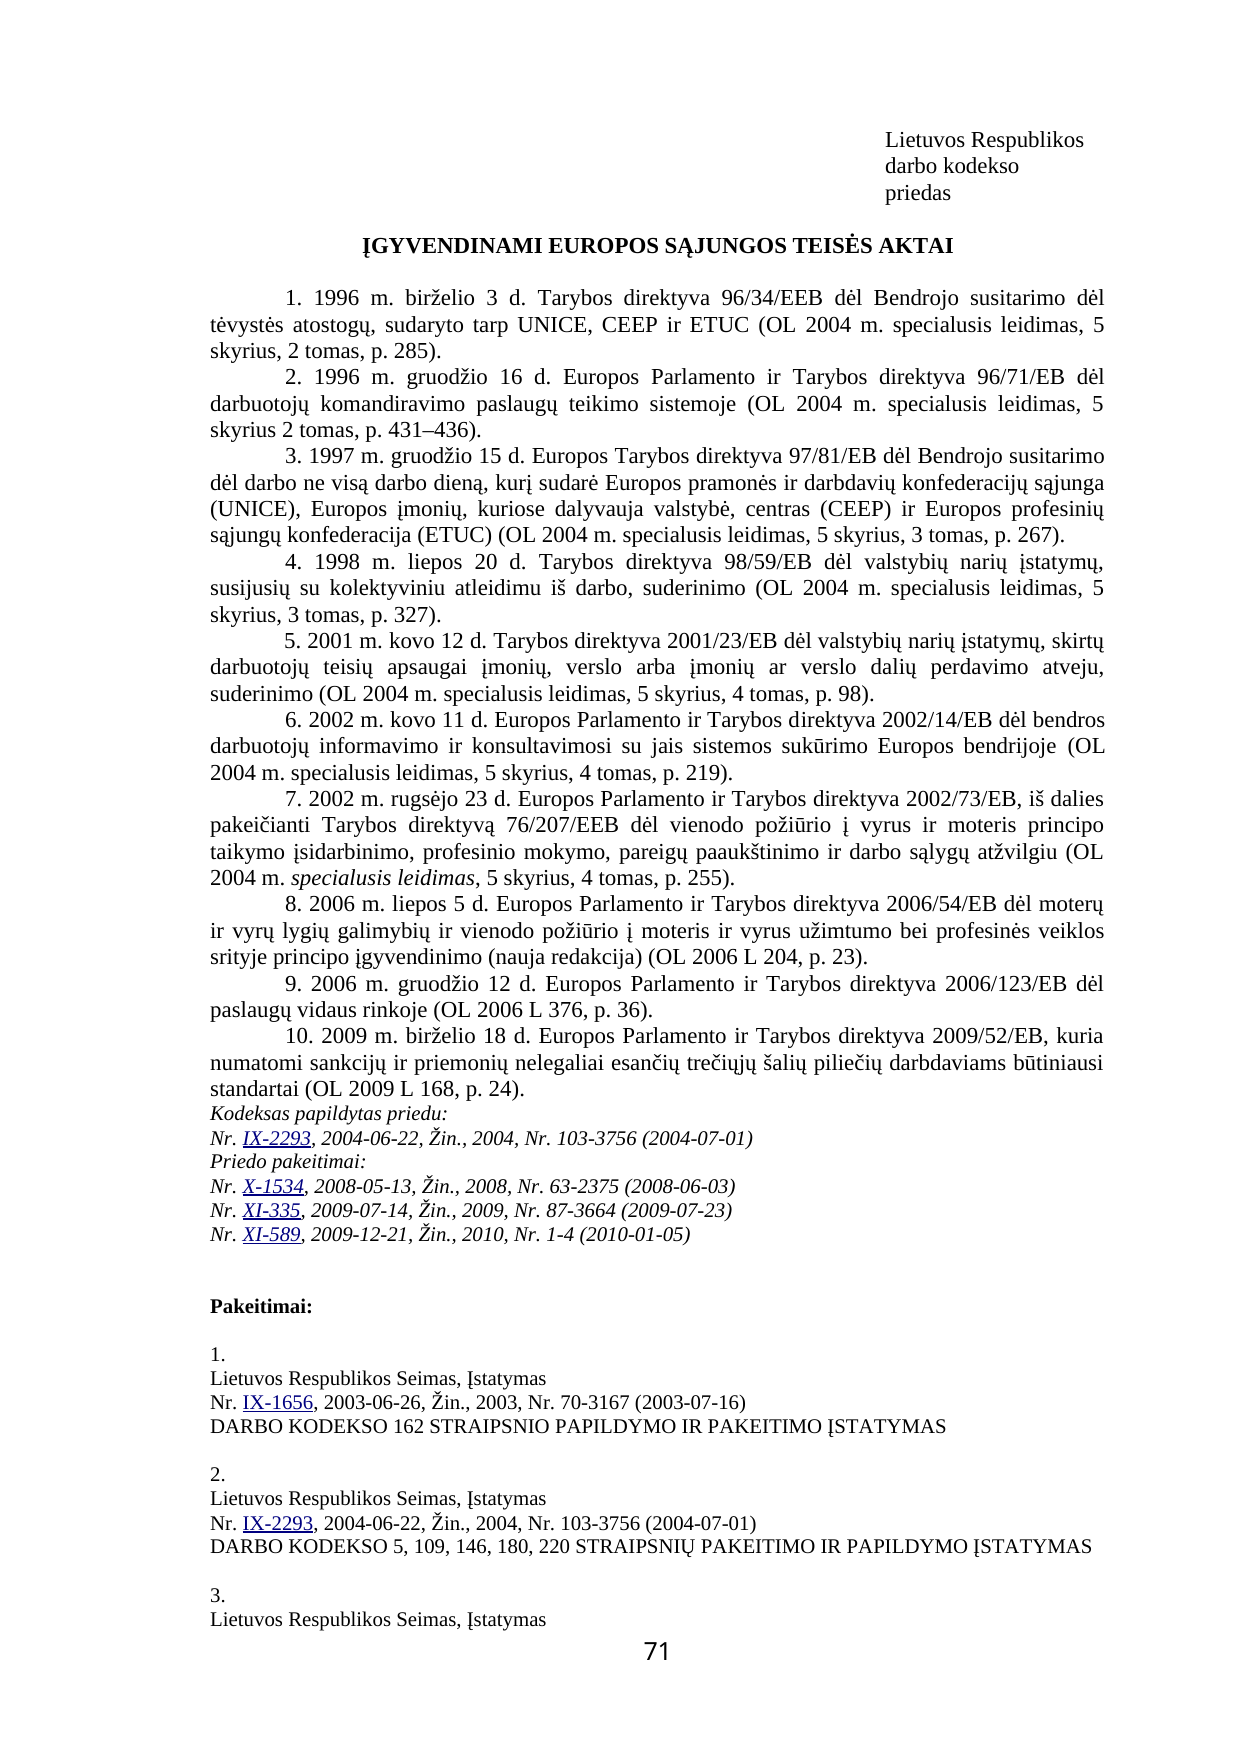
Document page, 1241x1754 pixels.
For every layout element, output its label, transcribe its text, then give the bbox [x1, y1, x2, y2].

text Lietuvos Respublikos Seimas, Įstatymas [210, 1366, 1106, 1390]
text Nr. IX-2293, 2004-06-22, Žin., 2004, Nr. 103-3756 (2004-07-01) [210, 1125, 1106, 1149]
subtitle ĮGYVENDINAMI EUROPOS SĄJUNGOS TEISĖS AKTAI [210, 232, 1106, 258]
text Lietuvos Respublikos Seimas, Įstatymas [210, 1607, 1106, 1631]
text Nr. IX-2293, 2004-06-22, Žin., 2004, Nr. 103-3756 (2004-07-01) [210, 1510, 1106, 1534]
text Priedo pakeitimai: [210, 1149, 1106, 1173]
text Nr. X-1534, 2008-05-13, Žin., 2008, Nr. 63-2375 (2008-06-03) [210, 1173, 1106, 1198]
text Nr. XI-589, 2009-12-21, Žin., 2010, Nr. 1-4 (2010-01-05) [210, 1222, 1106, 1246]
text darbo kodekso [285, 153, 1106, 179]
text 6. 2002 m. kovo 11 d. Europos Parlamento ir Tarybos direktyva 2002/14/EB dėl bendros darbuotojų informavimo ir konsultavimosi su jais sistemos sukūrimo Europos bendrijoje (OL 2004 m. specialusis leidimas, 5 skyrius, 4 tomas, p. 219). [210, 706, 1106, 785]
text 3. [210, 1583, 1106, 1607]
text Kodeksas papildytas priedu: [210, 1101, 1106, 1125]
text Pakeitimai: [210, 1294, 1106, 1318]
text 2. [210, 1462, 1106, 1486]
text Lietuvos Respublikos [810, 126, 1106, 153]
text 10. 2009 m. birželio 18 d. Europos Parlamento ir Tarybos direktyva 2009/52/EB, kuria numatomi sankcijų ir priemonių nelegaliai esančių trečiųjų šalių piliečių darbdaviams būtiniausi standartai (OL 2009 L 168, p. 24). [210, 1022, 1106, 1101]
text DARBO KODEKSO 5, 109, 146, 180, 220 STRAIPSNIŲ PAKEITIMO IR PAPILDYMO ĮSTATYMAS [210, 1534, 1106, 1558]
text 1. 1996 m. birželio 3 d. Tarybos direktyva 96/34/EEB dėl Bendrojo susitarimo dėl tėvystės atostogų, sudaryto tarp UNICE, CEEP ir ETUC (OL 2004 m. specialusis leidimas, 5 skyrius, 2 tomas, p. 285). [210, 284, 1106, 363]
text 5. 2001 m. kovo 12 d. Tarybos direktyva 2001/23/EB dėl valstybių narių įstatymų, skirtų darbuotojų teisių apsaugai įmonių, verslo arba įmonių ar verslo dalių perdavimo atveju, suderinimo (OL 2004 m. specialusis leidimas, 5 skyrius, 4 tomas, p. 98). [210, 627, 1106, 706]
text Nr. XI-335, 2009-07-14, Žin., 2009, Nr. 87-3664 (2009-07-23) [210, 1198, 1106, 1222]
text 8. 2006 m. liepos 5 d. Europos Parlamento ir Tarybos direktyva 2006/54/EB dėl moterų ir vyrų lygių galimybių ir vienodo požiūrio į moteris ir vyrus užimtumo bei profesinės veiklos srityje principo įgyvendinimo (nauja redakcija) (OL 2006 L 204, p. 23). [210, 891, 1106, 969]
text Lietuvos Respublikos Seimas, Įstatymas [210, 1486, 1106, 1510]
text 2. 1996 m. gruodžio 16 d. Europos Parlamento ir Tarybos direktyva 96/71/EB dėl darbuotojų komandiravimo paslaugų teikimo sistemoje (OL 2004 m. specialusis leidimas, 5 skyrius 2 tomas, p. 431–436). [210, 363, 1106, 442]
text 7. 2002 m. rugsėjo 23 d. Europos Parlamento ir Tarybos direktyva 2002/73/EB, iš dalies pakeičianti Tarybos direktyvą 76/207/EEB dėl vienodo požiūrio į vyrus ir moteris principo taikymo įsidarbinimo, profesinio mokymo, pareigų paaukštinimo ir darbo sąlygų atžvilgiu (OL 2004 m. specialusis leidimas, 5 skyrius, 4 tomas, p. 255). [210, 785, 1106, 891]
text priedas [210, 179, 1106, 205]
text 1. [210, 1342, 1106, 1366]
text DARBO KODEKSO 162 STRAIPSNIO PAPILDYMO IR PAKEITIMO ĮSTATYMAS [210, 1414, 1106, 1438]
text 4. 1998 m. liepos 20 d. Tarybos direktyva 98/59/EB dėl valstybių narių įstatymų, susijusių su kolektyviniu atleidimu iš darbo, suderinimo (OL 2004 m. specialusis leidimas, 5 skyrius, 3 tomas, p. 327). [210, 548, 1106, 627]
text Nr. IX-1656, 2003-06-26, Žin., 2003, Nr. 70-3167 (2003-07-16) [210, 1390, 1106, 1414]
text 9. 2006 m. gruodžio 12 d. Europos Parlamento ir Tarybos direktyva 2006/123/EB dėl paslaugų vidaus rinkoje (OL 2006 L 376, p. 36). [210, 969, 1106, 1022]
text 3. 1997 m. gruodžio 15 d. Europos Tarybos direktyva 97/81/EB dėl Bendrojo susitarimo dėl darbo ne visą darbo dieną, kurį sudarė Europos pramonės ir darbdavių konfederacijų sąjunga (UNICE), Europos įmonių, kuriose dalyvauja valstybė, centras (CEEP) ir Europos profesinių sąjungų konfederacija (ETUC) (OL 2004 m. specialusis leidimas, 5 skyrius, 3 tomas, p. 267). [210, 442, 1106, 548]
